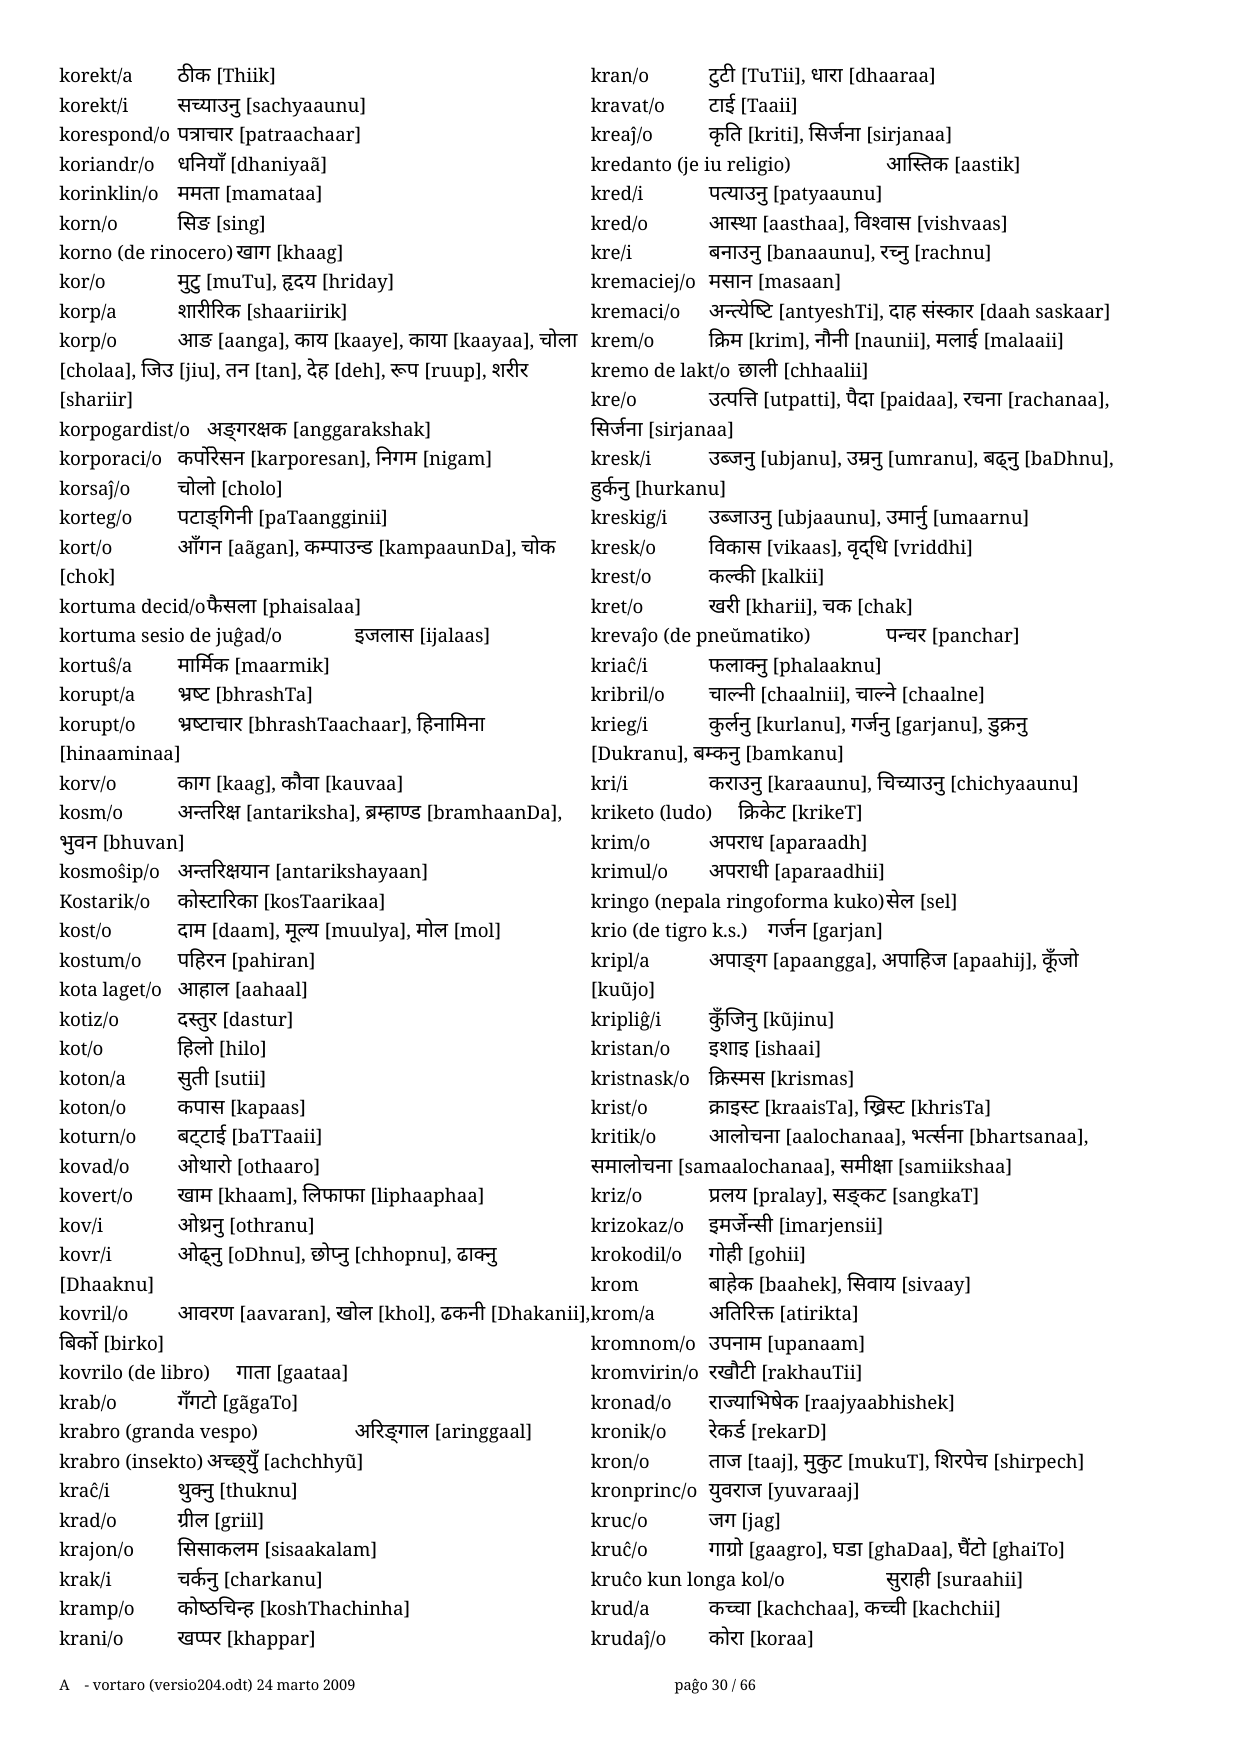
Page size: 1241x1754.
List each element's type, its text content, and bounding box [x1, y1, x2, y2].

text kresk/o विकास [vikaas], वृद्धि [vriddhi] [591, 531, 1122, 560]
text kovr/i ओढ्नु [oDhnu], छोप्नु [chhopnu], ढाक्नु [Dhaaknu] [59, 1238, 591, 1297]
text kosmoŝip/o अन्तरिक्षयान [antarikshayaan] [59, 855, 591, 884]
text krokodil/o गोही [gohii] [591, 1238, 1122, 1268]
text kor/o मुटु [muTu], हृदय [hriday] [59, 265, 591, 295]
text korekt/i सच्याउनु [sachyaaunu] [59, 88, 591, 118]
text krevaĵo (de pneŭmatiko) पन्चर [panchar] [591, 619, 1122, 649]
text krieg/i कुर्लनु [kurlanu], गर्जनु [garjanu], डुक्रनु [Dukranu], बम्कनु [bamkanu] [591, 708, 1122, 767]
text kortuma sesio de juĝad/o इजलास [ijalaas] [59, 619, 591, 649]
text kron/o ताज [taaj], मुकुट [mukuT], शिरपेच [shirpech] [591, 1444, 1122, 1474]
text kripl/a अपाङ्ग [apaangga], अपाहिज [apaahij], कूँजो [kuũjo] [591, 943, 1122, 1002]
text kruĉo kun longa kol/o सुराही [suraahii] [591, 1562, 1122, 1592]
text kre/o उत्पत्ति [utpatti], पैदा [paidaa], रचना [rachanaa], सिर्जना [sirjanaa] [591, 383, 1122, 442]
text kremaci/o अन्त्येष्टि [antyeshTi], दाह संस्कार [daah saskaar] [591, 295, 1122, 324]
text krio (de tigro k.s.) गर्जन [garjan] [591, 914, 1122, 943]
text korinklin/o ममता [mamataa] [59, 177, 591, 206]
text krad/o ग्रील [griil] [59, 1503, 591, 1533]
text kred/i पत्याउनु [patyaaunu] [591, 177, 1122, 206]
text krudaĵ/o कोरा [koraa] [591, 1621, 1122, 1651]
text kort/o आँगन [aãgan], कम्पाउन्ड [kampaaunDa], चोक [chok] [59, 531, 591, 590]
text kravat/o टाई [Taaii] [591, 88, 1122, 118]
text korv/o काग [kaag], कौवा [kauvaa] [59, 767, 591, 796]
text kronprinc/o युवराज [yuvaraaj] [591, 1474, 1122, 1503]
text kosm/o अन्तरिक्ष [antariksha], ब्रम्हाण्ड [bramhaanDa], भुवन [bhuvan] [59, 796, 591, 855]
text kristnask/o क्रिस्मस [krismas] [591, 1061, 1122, 1091]
text kribril/o चाल्नी [chaalnii], चाल्ने [chaalne] [591, 678, 1122, 708]
text kovrilo (de libro) गाता [gaataa] [59, 1356, 591, 1386]
text kriz/o प्रलय [pralay], सङ्कट [sangkaT] [591, 1179, 1122, 1209]
text kremaciej/o मसान [masaan] [591, 265, 1122, 295]
text korn/o सिङ [sing] [59, 206, 591, 236]
text krim/o अपराध [aparaadh] [591, 826, 1122, 855]
text krom बाहेक [baahek], सिवाय [sivaay] [591, 1268, 1122, 1297]
text krud/a कच्चा [kachchaa], कच्ची [kachchii] [591, 1592, 1122, 1621]
text kre/i बनाउनु [banaaunu], रच्नु [rachnu] [591, 236, 1122, 265]
text Kostarik/o कोस्टारिका [kosTaarikaa] [59, 884, 591, 914]
text krabro (granda vespo) अरिङ्गाल [aringgaal] [59, 1415, 591, 1444]
text krani/o खप्पर [khappar] [59, 1621, 591, 1651]
text korp/o आङ [aanga], काय [kaaye], काया [kaayaa], चोला [cholaa], जिउ [jiu], तन [tan], देह [deh], रूप [ruup], शरीर [shariir] [59, 324, 591, 413]
text krabro (insekto) अच्छ्युँ [achchhyũ] [59, 1444, 591, 1474]
text kripliĝ/i कुँजिनु [kũjinu] [591, 1002, 1122, 1032]
text kredanto (je iu religio) आस्तिक [aastik] [591, 147, 1122, 177]
text kritik/o आलोचना [aalochanaa], भर्त्सना [bhartsanaa], समालोचना [samaalochanaa], समीक्षा [samiikshaa] [591, 1120, 1122, 1179]
text kran/o टुटी [TuTii], धारा [dhaaraa] [591, 59, 1122, 88]
text kriketo (ludo) क्रिकेट [krikeT] [591, 796, 1122, 826]
text kreskig/i उब्जाउनु [ubjaaunu], उमार्नु [umaarnu] [591, 501, 1122, 531]
text kristan/o इशाइ [ishaai] [591, 1032, 1122, 1061]
text kriaĉ/i फलाक्नु [phalaaknu] [591, 649, 1122, 678]
text kortuŝ/a मार्मिक [maarmik] [59, 649, 591, 678]
text kromvirin/o रखौटी [rakhauTii] [591, 1356, 1122, 1386]
text kruc/o जग [jag] [591, 1503, 1122, 1533]
text korupt/o भ्रष्टाचार [bhrashTaachaar], हिनामिना [hinaaminaa] [59, 708, 591, 767]
text kreaĵ/o कृति [kriti], सिर्जना [sirjanaa] [591, 118, 1122, 147]
text kred/o आस्था [aasthaa], विश्‍वास [vishvaas] [591, 206, 1122, 236]
text korporaci/o कर्पोरेसन [karporesan], निगम [nigam] [59, 442, 591, 472]
text kronad/o राज्याभिषेक [raajyaabhishek] [591, 1386, 1122, 1415]
text korpogardist/o अङ्गरक्षक [anggarakshak] [59, 413, 591, 442]
text kresk/i उब्जनु [ubjanu], उम्रनु [umranu], बढ्नु [baDhnu], हुर्कनु [hurkanu] [591, 442, 1122, 501]
text krajon/o सिसाकलम [sisaakalam] [59, 1533, 591, 1562]
text kostum/o पहिरन [pahiran] [59, 943, 591, 973]
text koton/a सुती [sutii] [59, 1061, 591, 1091]
text koturn/o बट्टाई [baTTaaii] [59, 1120, 591, 1150]
text koton/o कपास [kapaas] [59, 1091, 591, 1120]
text kri/i कराउनु [karaaunu], चिच्याउनु [chichyaaunu] [591, 767, 1122, 796]
text kramp/o कोष्ठचिन्ह [koshThachinha] [59, 1592, 591, 1621]
text kovad/o ओथारो [othaaro] [59, 1150, 591, 1179]
text krimul/o अपराधी [aparaadhii] [591, 855, 1122, 884]
text kret/o खरी [kharii], चक [chak] [591, 590, 1122, 619]
text krab/o गँगटो [gãgaTo] [59, 1386, 591, 1415]
text krak/i चर्कनु [charkanu] [59, 1562, 591, 1592]
text korekt/a ठीक [Thiik] [59, 59, 591, 88]
text kot/o हिलो [hilo] [59, 1032, 591, 1061]
text korupt/a भ्रष्ट [bhrashTa] [59, 678, 591, 708]
text koriandr/o धनियाँ [dhaniyaã] [59, 147, 591, 177]
text korteg/o पटाङ्गिनी [paTaangginii] [59, 501, 591, 531]
text kovert/o खाम [khaam], लिफाफा [liphaaphaa] [59, 1179, 591, 1209]
text kromnom/o उपनाम [upanaam] [591, 1327, 1122, 1356]
text korno (de rinocero) खाग [khaag] [59, 236, 591, 265]
text korsaĵ/o चोलो [cholo] [59, 472, 591, 501]
text krizokaz/o इमर्जेन्सी [imarjensii] [591, 1209, 1122, 1238]
text kov/i ओथ्रनु [othranu] [59, 1209, 591, 1238]
text korespond/o पत्राचार [patraachaar] [59, 118, 591, 147]
text kortuma decid/o फैसला [phaisalaa] [59, 590, 591, 619]
text kringo (nepala ringoforma kuko) सेल [sel] [591, 884, 1122, 914]
text kost/o दाम [daam], मूल्य [muulya], मोल [mol] [59, 914, 591, 943]
text kotiz/o दस्तुर [dastur] [59, 1002, 591, 1032]
text kremo de lakt/o छाली [chhaalii] [591, 354, 1122, 383]
text kruĉ/o गाग्रो [gaagro], घडा [ghaDaa], घैंटो [ghaiTo] [591, 1533, 1122, 1562]
text kronik/o रेकर्ड [rekarD] [591, 1415, 1122, 1444]
text krem/o क्रिम [krim], नौनी [naunii], मलाई [malaaii] [591, 324, 1122, 354]
text kovril/o आवरण [aavaran], खोल [khol], ढकनी [Dhakanii], बिर्को [birko] [59, 1297, 591, 1356]
text krom/a अतिरिक्त [atirikta] [591, 1297, 1122, 1327]
text kota laget/o आहाल [aahaal] [59, 973, 591, 1002]
text kraĉ/i थुक्नु [thuknu] [59, 1474, 591, 1503]
text krist/o क्राइस्ट [kraaisTa], ख्रिस्ट [khrisTa] [591, 1091, 1122, 1120]
text krest/o कल्की [kalkii] [591, 560, 1122, 590]
text korp/a शारीरिक [shaariirik] [59, 295, 591, 324]
